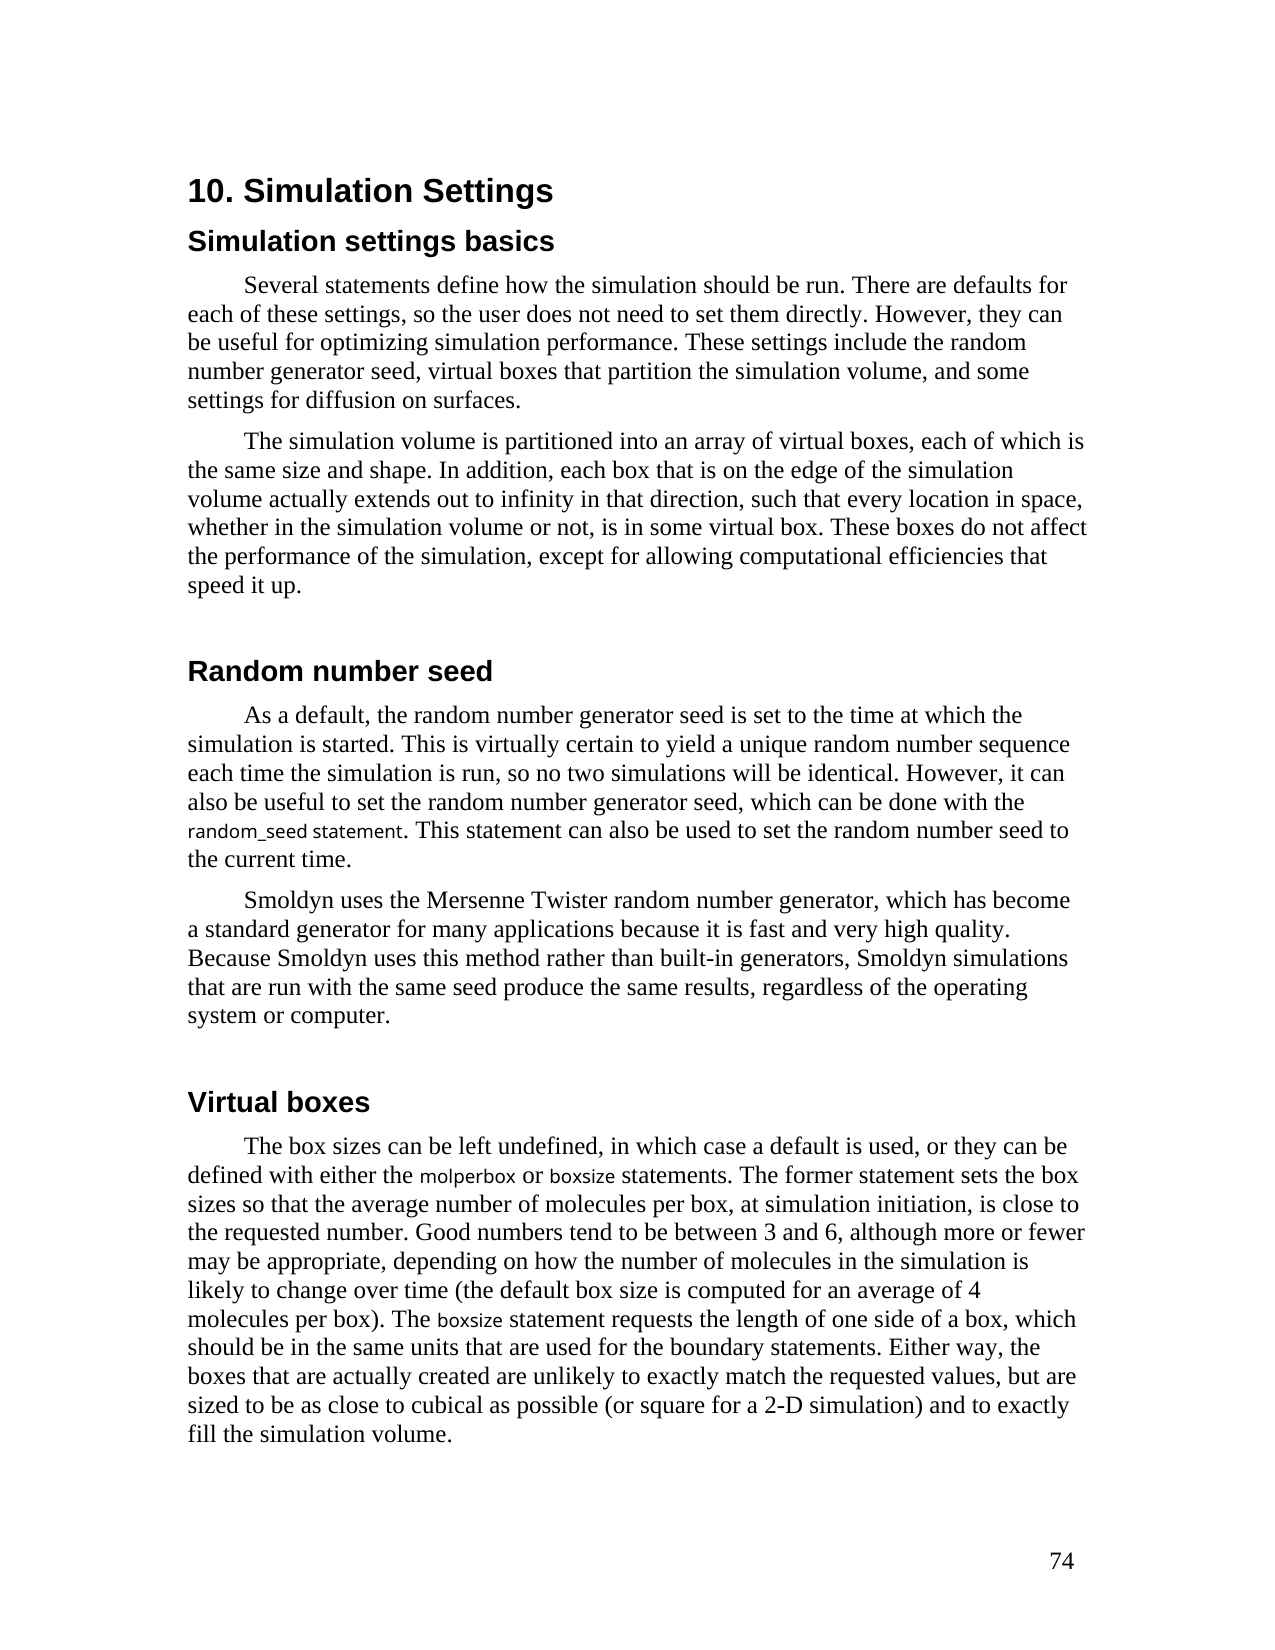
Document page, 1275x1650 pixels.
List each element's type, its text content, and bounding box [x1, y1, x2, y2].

text The simulation volume is partitioned into an array of virtual boxes, each of which is the same size and shape. In addition, each box that is on the edge of the simulation volume actually extends out to infinity in that direction, such that every location in space, whether in the simulation volume or not, is in some virtual box. These boxes do not affect the performance of the simulation, except for allowing computational efficiencies that speed it up. [187, 426, 1087, 599]
subtitle Simulation settings basics [187, 224, 1087, 257]
text Several statements define how the simulation should be run. There are defaults for each of these settings, so the user does not need to set them directly. However, they can be useful for optimizing simulation performance. These settings include the random number generator seed, virtual boxes that partition the simulation volume, and some settings for diffusion on surfaces. [187, 270, 1087, 414]
text The box sizes can be left undefined, in which case a default is used, or they can be defined with either the molperbox or boxsize statements. The former statement sets the box sizes so that the average number of molecules per box, at simulation initiation, is close to the requested number. Good numbers tend to be between 3 and 6, although more or fewer may be appropriate, depending on how the number of molecules in the simulation is likely to change over time (the default box size is computed for an average of 4 molecules per box). The boxsize statement requests the length of one side of a box, which should be in the same units that are used for the boundary statements. Either way, the boxes that are actually created are unlikely to exactly match the requested values, but are sized to be as close to cubical as possible (or square for a 2-D simulation) and to exactly fill the simulation volume. [187, 1131, 1087, 1447]
text Smoldyn uses the Mersenne Twister random number generator, which has become a standard generator for many applications because it is fast and very high quality. Because Smoldyn uses this method rather than built-in generators, Smoldyn simulations that are run with the same seed produce the same results, regardless of the operating system or computer. [187, 886, 1087, 1029]
text As a default, the random number generator seed is set to the time at which the simulation is started. This is virtually certain to yield a unique random number sequence each time the simulation is run, so no two simulations will be identical. However, it can also be useful to set the random number generator seed, which can be done with the random_seed statement. This statement can also be used to set the random number seed to the current time. [187, 701, 1087, 873]
subtitle Virtual boxes [187, 1085, 1087, 1119]
subtitle 10. Simulation Settings [187, 171, 1087, 209]
subtitle Random number seed [187, 654, 1087, 688]
